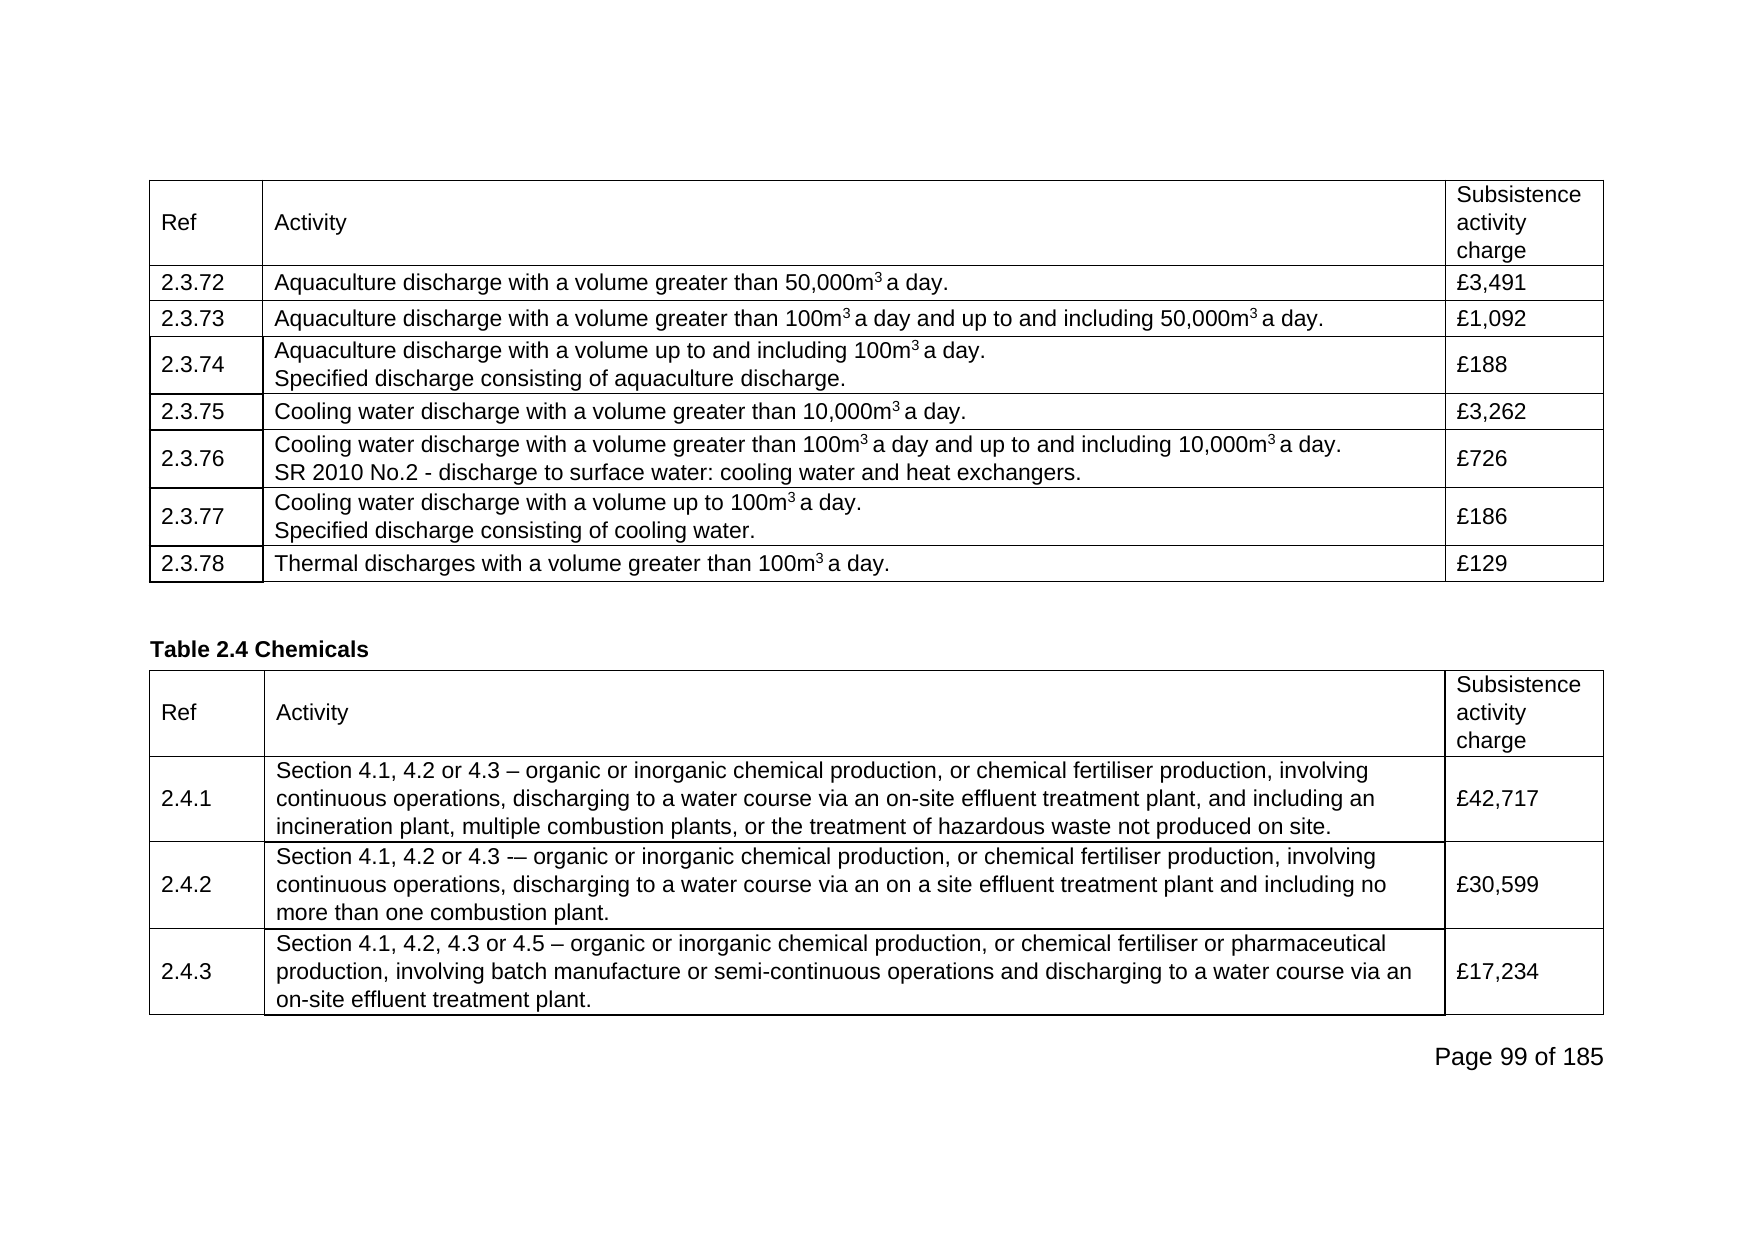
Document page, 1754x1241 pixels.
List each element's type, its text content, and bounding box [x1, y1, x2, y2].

table_header Subsistence activity charge [1446, 181, 1603, 265]
table_cell Section 4.1, 4.2 or 4.3 – organic or inorganic chemical production, or chemical fertiliser production, involving continuous operations, discharging to a water course via an on-site effluent treatment plant, and including an incineration plant, multiple combustion plants, or the treatment of hazardous waste not produced on site. [265, 757, 1444, 841]
table_cell Aquaculture discharge with a volume up to and including 100m3 a day. Specified discharge consisting of aquaculture discharge. [264, 337, 1445, 393]
table_cell 2.3.75 [151, 395, 262, 428]
table_header Activity [263, 181, 1445, 265]
table_header Ref [150, 671, 264, 756]
table_cell £186 [1446, 488, 1603, 545]
table_cell 2.3.76 [151, 431, 262, 487]
table_cell 2.3.74 [151, 337, 262, 393]
table_cell £3,262 [1446, 394, 1603, 428]
table_cell Section 4.1, 4.2 or 4.3 -– organic or inorganic chemical production, or chemical fertiliser production, involving continuous operations, discharging to a water course via an on a site effluent treatment plant and including no more than one combustion plant. [265, 843, 1444, 927]
table_cell 2.4.2 [150, 842, 264, 927]
table_cell 2.4.3 [150, 929, 264, 1014]
table_header Ref [150, 181, 262, 265]
table_cell £726 [1446, 430, 1603, 487]
table_cell 2.3.78 [151, 547, 262, 581]
table_header Activity [265, 671, 1444, 756]
table_cell £30,599 [1446, 842, 1603, 927]
table_cell Thermal discharges with a volume greater than 100m3 a day. [264, 546, 1445, 581]
table_cell £17,234 [1446, 929, 1603, 1014]
table_cell £3,491 [1446, 266, 1603, 300]
table_cell 2.3.77 [151, 489, 262, 545]
table_cell Cooling water discharge with a volume greater than 10,000m3 a day. [264, 394, 1445, 428]
table_cell Section 4.1, 4.2, 4.3 or 4.5 – organic or inorganic chemical production, or chemical fertiliser or pharmaceutical production, involving batch manufacture or semi-continuous operations and discharging to a water course via an on-site effluent treatment plant. [265, 930, 1444, 1014]
table_cell 2.4.1 [150, 757, 264, 841]
table_cell £42,717 [1446, 757, 1603, 841]
table_cell 2.3.72 [150, 266, 262, 300]
table_header Subsistence activity charge [1446, 671, 1603, 756]
table_cell £1,092 [1446, 301, 1603, 336]
table_cell Aquaculture discharge with a volume greater than 50,000m3 a day. [263, 266, 1445, 300]
table_cell Cooling water discharge with a volume greater than 100m3 a day and up to and including 10,000m3 a day. SR 2010 No.2 - discharge to surface water: cooling water and heat exchangers. [264, 430, 1445, 487]
table_cell Cooling water discharge with a volume up to 100m3 a day. Specified discharge consisting of cooling water. [264, 488, 1445, 545]
subtitle Table 2.4 Chemicals [150, 636, 1604, 662]
table_cell 2.3.73 [150, 301, 262, 336]
table_cell £129 [1446, 546, 1603, 581]
table_cell £188 [1446, 337, 1603, 393]
table_cell Aquaculture discharge with a volume greater than 100m3 a day and up to and including 50,000m3 a day. [263, 301, 1445, 336]
